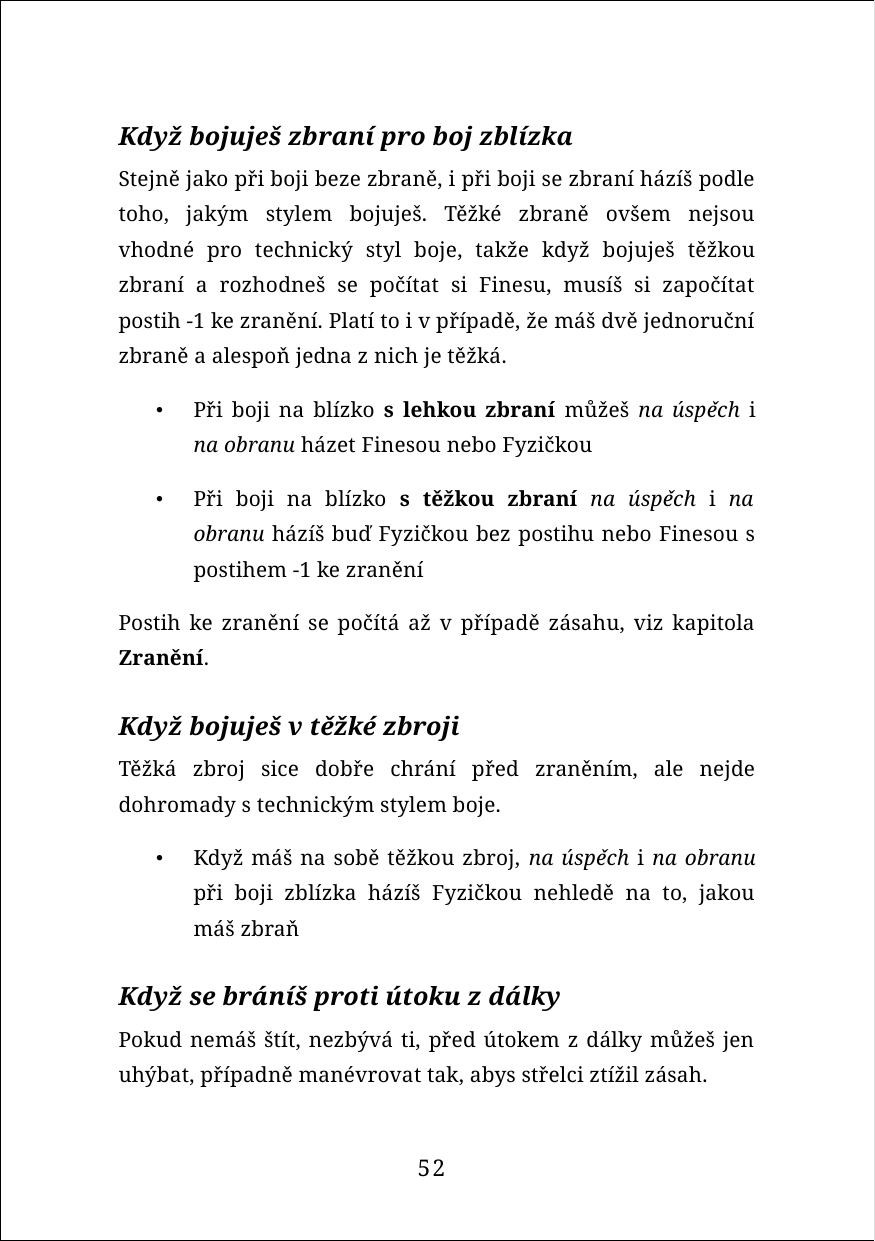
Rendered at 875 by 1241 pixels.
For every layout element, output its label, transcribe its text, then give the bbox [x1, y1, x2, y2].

subtitle Když bojuješ zbraní pro boj zblízka [118, 118, 756, 152]
subtitle Když bojuješ v těžké zbroji [118, 708, 756, 742]
list Při boji na blízko s lehkou zbraní můžeš na úspěch i na obranu házet Finesou nebo Fyzičkou [156, 395, 756, 459]
text Pokud nemáš štít, nezbývá ti, před útokem z dálky můžeš jen uhýbat, případně manévrovat tak, abys střelci ztížil zásah. [118, 1025, 756, 1089]
subtitle Když se bráníš proti útoku z dálky [118, 979, 756, 1013]
list Když máš na sobě těžkou zbroj, na úspěch i na obranu při boji zblízka házíš Fyzičkou nehledě na to, jakou máš zbraň [156, 843, 756, 942]
text Stejně jako při boji beze zbraně, i při boji se zbraní házíš podle toho, jakým stylem bojuješ. Těžké zbraně ovšem nejsou vhodné pro technický styl boje, takže když bojuješ těžkou zbraní a rozhodneš se počítat si Finesu, musíš si započítat postih -1 ke zranění. Platí to i v případě, že máš dvě jednoruční zbraně a alespoň jedna z nich je těžká. [118, 164, 756, 370]
text Postih ke zranění se počítá až v případě zásahu, viz kapitola Zranění. [118, 608, 756, 672]
list Při boji na blízko s těžkou zbraní na úspěch i na obranu házíš buď Fyzičkou bez postihu nebo Finesou s postihem -1 ke zranění [156, 484, 756, 583]
text Těžká zbroj sice dobře chrání před zraněním, ale nejde dohromady s technickým stylem boje. [118, 754, 756, 818]
